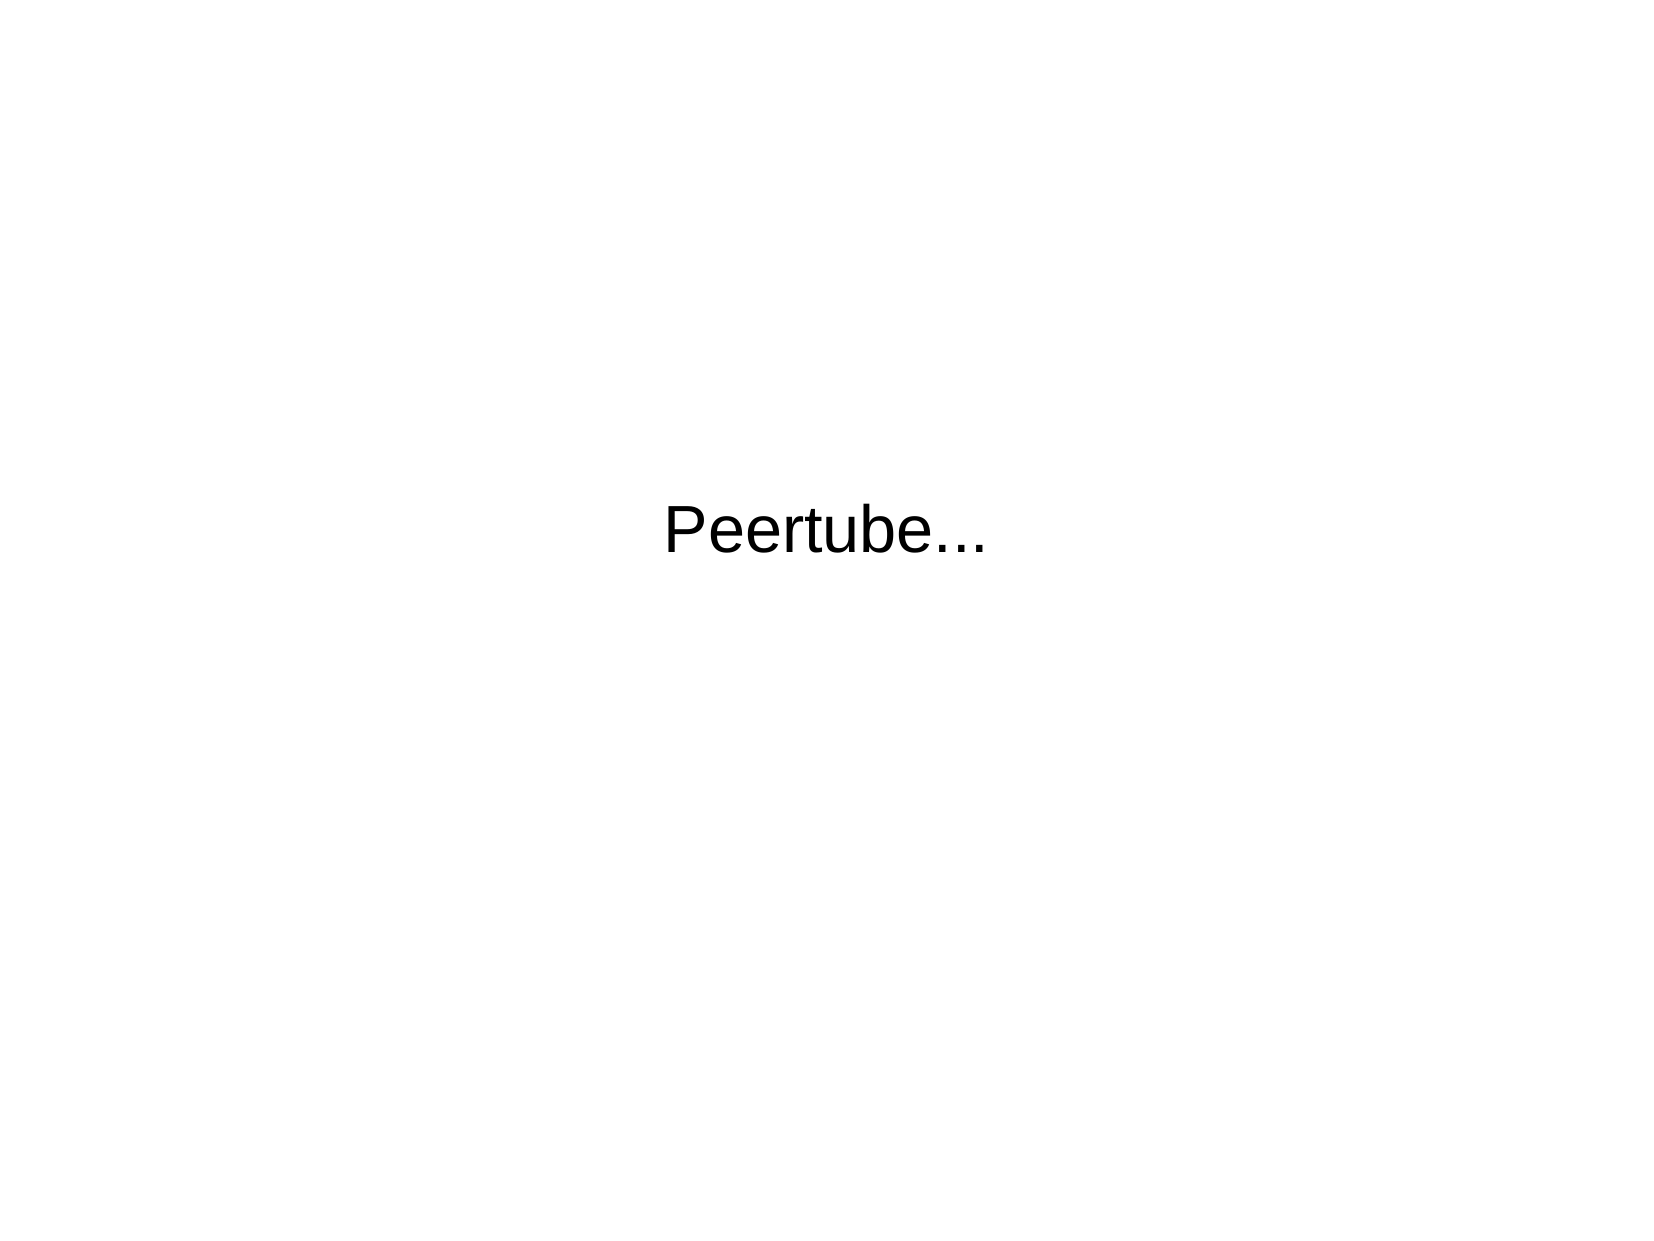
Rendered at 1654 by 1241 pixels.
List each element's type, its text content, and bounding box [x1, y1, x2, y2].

subtitle Peertube... [82, 49, 1571, 1010]
